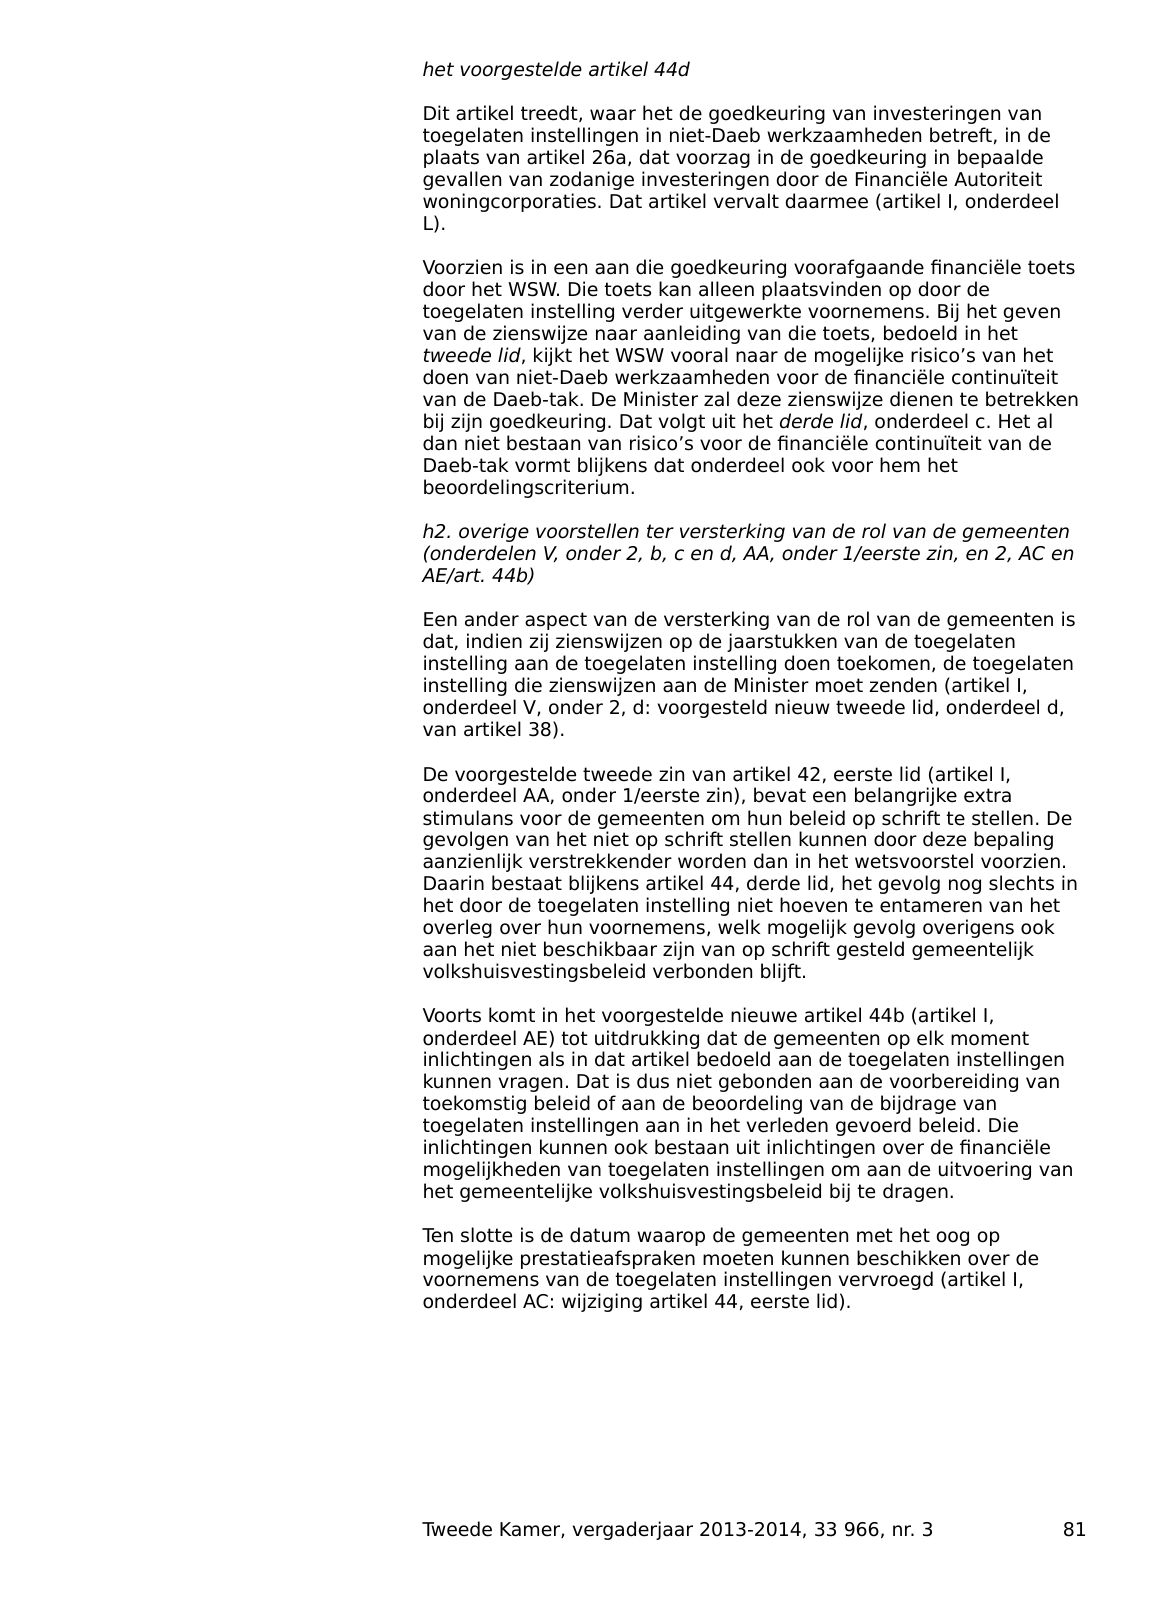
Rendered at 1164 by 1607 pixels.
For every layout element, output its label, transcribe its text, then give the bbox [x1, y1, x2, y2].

text Dit artikel treedt, waar het de goedkeuring van investeringen van toegelaten instellingen in niet-Daeb werkzaamheden betreft, in de plaats van artikel 26a, dat voorzag in de goedkeuring in bepaalde gevallen van zodanige investeringen door de Financiële Autoriteit woningcorporaties. Dat artikel vervalt daarmee (artikel I, onderdeel L). [422, 103, 1087, 235]
subtitle het voorgestelde artikel 44d [422, 59, 1087, 81]
text Voorts komt in het voorgestelde nieuwe artikel 44b (artikel I, onderdeel AE) tot uitdrukking dat de gemeenten op elk moment inlichtingen als in dat artikel bedoeld aan de toegelaten instellingen kunnen vragen. Dat is dus niet gebonden aan de voorbereiding van toekomstig beleid of aan de beoordeling van de bijdrage van toegelaten instellingen aan in het verleden gevoerd beleid. Die inlichtingen kunnen ook bestaan uit inlichtingen over de financiële mogelijkheden van toegelaten instellingen om aan de uitvoering van het gemeentelijke volkshuisvestingsbeleid bij te dragen. [422, 1005, 1087, 1203]
text Ten slotte is de datum waarop de gemeenten met het oog op mogelijke prestatieafspraken moeten kunnen beschikken over de voornemens van de toegelaten instellingen vervroegd (artikel I, onderdeel AC: wijziging artikel 44, eerste lid). [422, 1225, 1087, 1313]
text Een ander aspect van de versterking van de rol van de gemeenten is dat, indien zij zienswijzen op de jaarstukken van de toegelaten instelling aan de toegelaten instelling doen toekomen, de toegelaten instelling die zienswijzen aan de Minister moet zenden (artikel I, onderdeel V, onder 2, d: voorgesteld nieuw tweede lid, onderdeel d, van artikel 38). [422, 609, 1087, 741]
text Voorzien is in een aan die goedkeuring voorafgaande financiële toets door het WSW. Die toets kan alleen plaatsvinden op door de toegelaten instelling verder uitgewerkte voornemens. Bij het geven van de zienswijze naar aanleiding van die toets, bedoeld in het tweede lid, kijkt het WSW vooral naar de mogelijke risico’s van het doen van niet-Daeb werkzaamheden voor de financiële continuïteit van de Daeb-tak. De Minister zal deze zienswijze dienen te betrekken bij zijn goedkeuring. Dat volgt uit het derde lid, onderdeel c. Het al dan niet bestaan van risico’s voor de financiële continuïteit van de Daeb-tak vormt blijkens dat onderdeel ook voor hem het beoordelingscriterium. [422, 257, 1087, 499]
text De voorgestelde tweede zin van artikel 42, eerste lid (artikel I, onderdeel AA, onder 1/eerste zin), bevat een belangrijke extra stimulans voor de gemeenten om hun beleid op schrift te stellen. De gevolgen van het niet op schrift stellen kunnen door deze bepaling aanzienlijk verstrekkender worden dan in het wetsvoorstel voorzien. Daarin bestaat blijkens artikel 44, derde lid, het gevolg nog slechts in het door de toegelaten instelling niet hoeven te entameren van het overleg over hun voornemens, welk mogelijk gevolg overigens ook aan het niet beschikbaar zijn van op schrift gesteld gemeentelijk volkshuisvestingsbeleid verbonden blijft. [422, 763, 1087, 983]
subtitle h2. overige voorstellen ter versterking van de rol van de gemeenten (onderdelen V, onder 2, b, c en d, AA, onder 1/eerste zin, en 2, AC en AE/art. 44b) [422, 521, 1087, 587]
